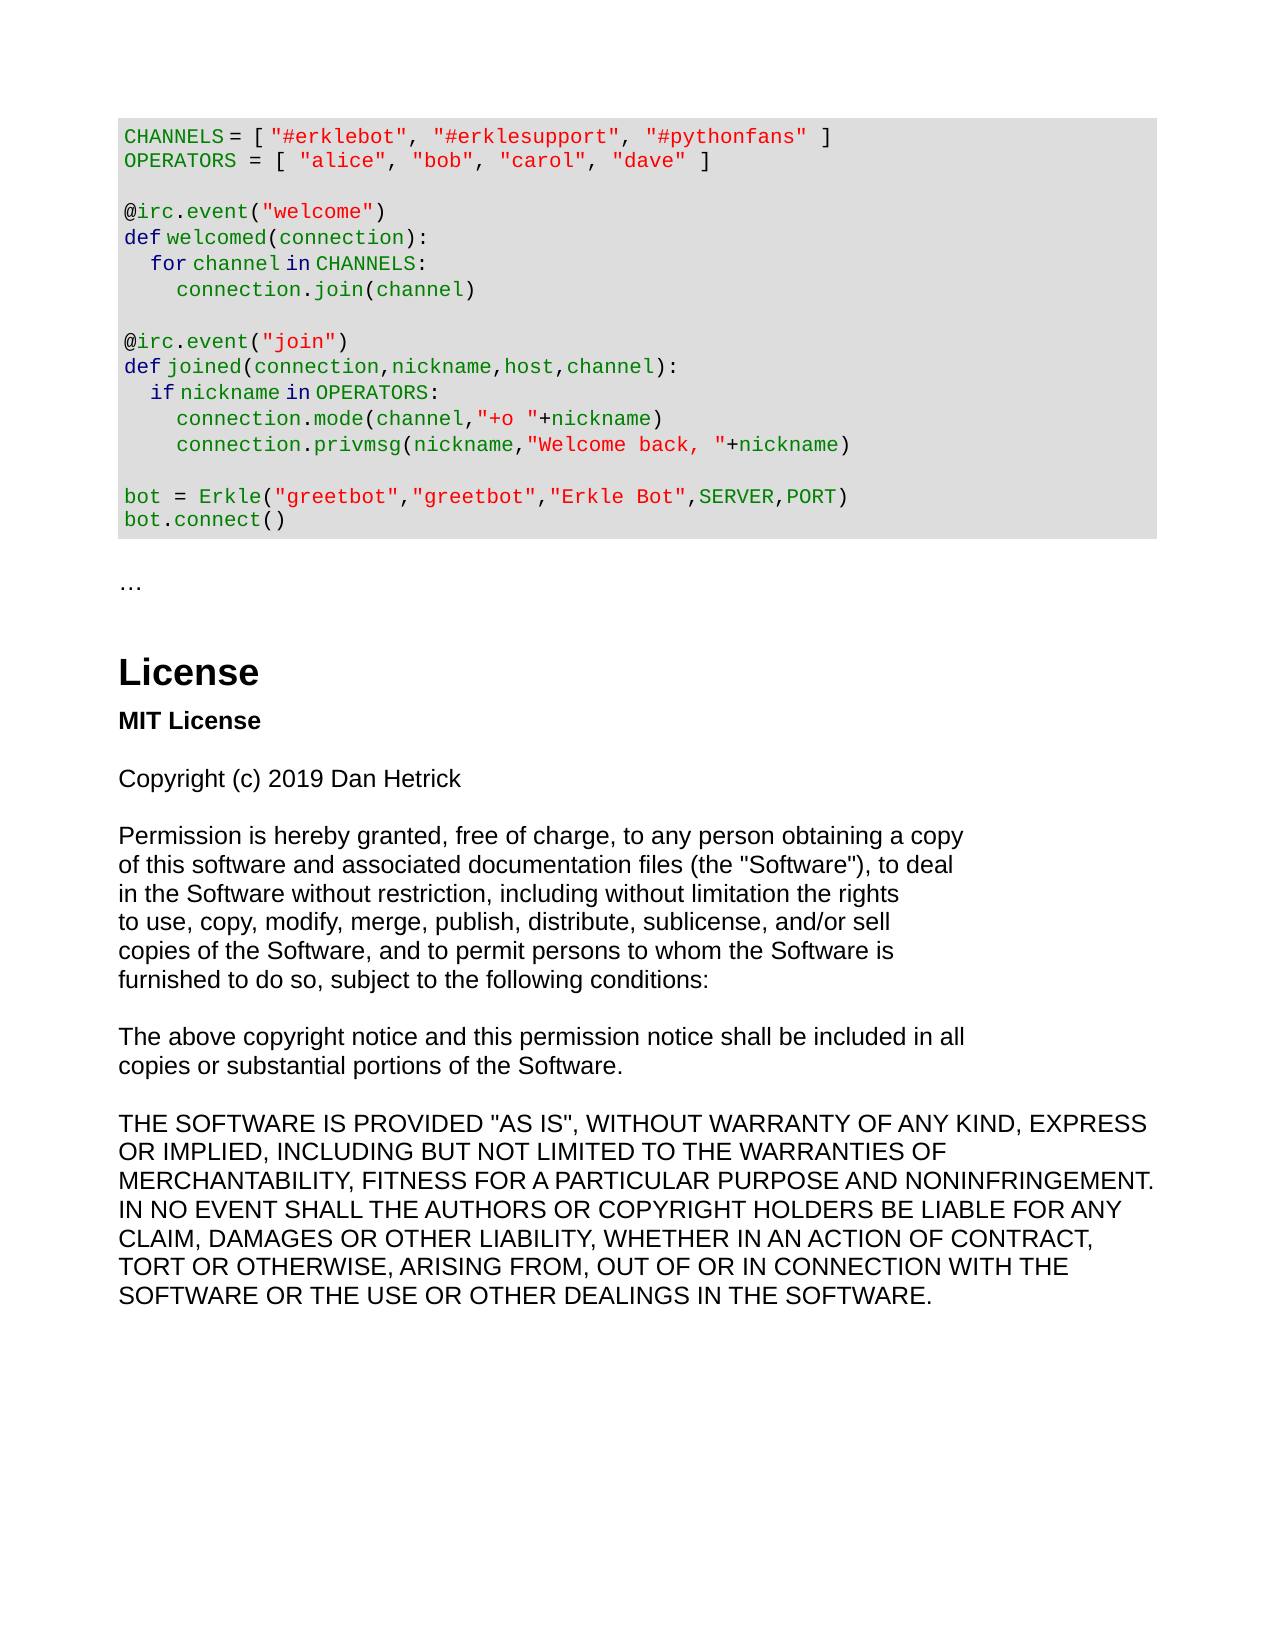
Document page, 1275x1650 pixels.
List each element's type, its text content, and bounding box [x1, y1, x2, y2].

text MIT License [118, 706, 1157, 735]
text in the Software without restriction, including without limitation the rights [118, 878, 1157, 907]
text copies or substantial portions of the Software. [118, 1051, 1157, 1080]
text copies of the Software, and to permit persons to whom the Software is [118, 936, 1157, 965]
text Permission is hereby granted, free of charge, to any person obtaining a copy [118, 821, 1157, 850]
text The above copyright notice and this permission notice shall be included in all [118, 1022, 1157, 1051]
text furnished to do so, subject to the following conditions: [118, 965, 1157, 993]
text to use, copy, modify, merge, publish, distribute, sublicense, and/or sell [118, 907, 1157, 936]
text of this software and associated documentation files (the "Software"), to deal [118, 850, 1157, 878]
table_header CHANNELS = [ "#erklebot", "#erklesupport", "#pythonfans" ] OPERATORS = [ "alice", "bob", "carol", "dave" ] @irc.event("welcome") def welcomed(connection): for channel in CHANNELS: connection.join(channel) @irc.event("join") def joined(connection,nickname,host,channel): if nickname in OPERATORS: connection.mode(channel,"+o "+nickname) connection.privmsg(nickname,"Welcome back, "+nickname) bot = Erkle("greetbot","greetbot","Erkle Bot",SERVER,PORT) bot.connect() [118, 118, 1157, 539]
text … [118, 567, 1157, 596]
subtitle License [118, 650, 1157, 693]
text Copyright (c) 2019 Dan Hetrick [118, 763, 1157, 792]
text THE SOFTWARE IS PROVIDED "AS IS", WITHOUT WARRANTY OF ANY KIND, EXPRESS OR IMPLIED, INCLUDING BUT NOT LIMITED TO THE WARRANTIES OF MERCHANTABILITY, FITNESS FOR A PARTICULAR PURPOSE AND NONINFRINGEMENT. IN NO EVENT SHALL THE AUTHORS OR COPYRIGHT HOLDERS BE LIABLE FOR ANY CLAIM, DAMAGES OR OTHER LIABILITY, WHETHER IN AN ACTION OF CONTRACT, TORT OR OTHERWISE, ARISING FROM, OUT OF OR IN CONNECTION WITH THE SOFTWARE OR THE USE OR OTHER DEALINGS IN THE SOFTWARE. [118, 1108, 1157, 1310]
